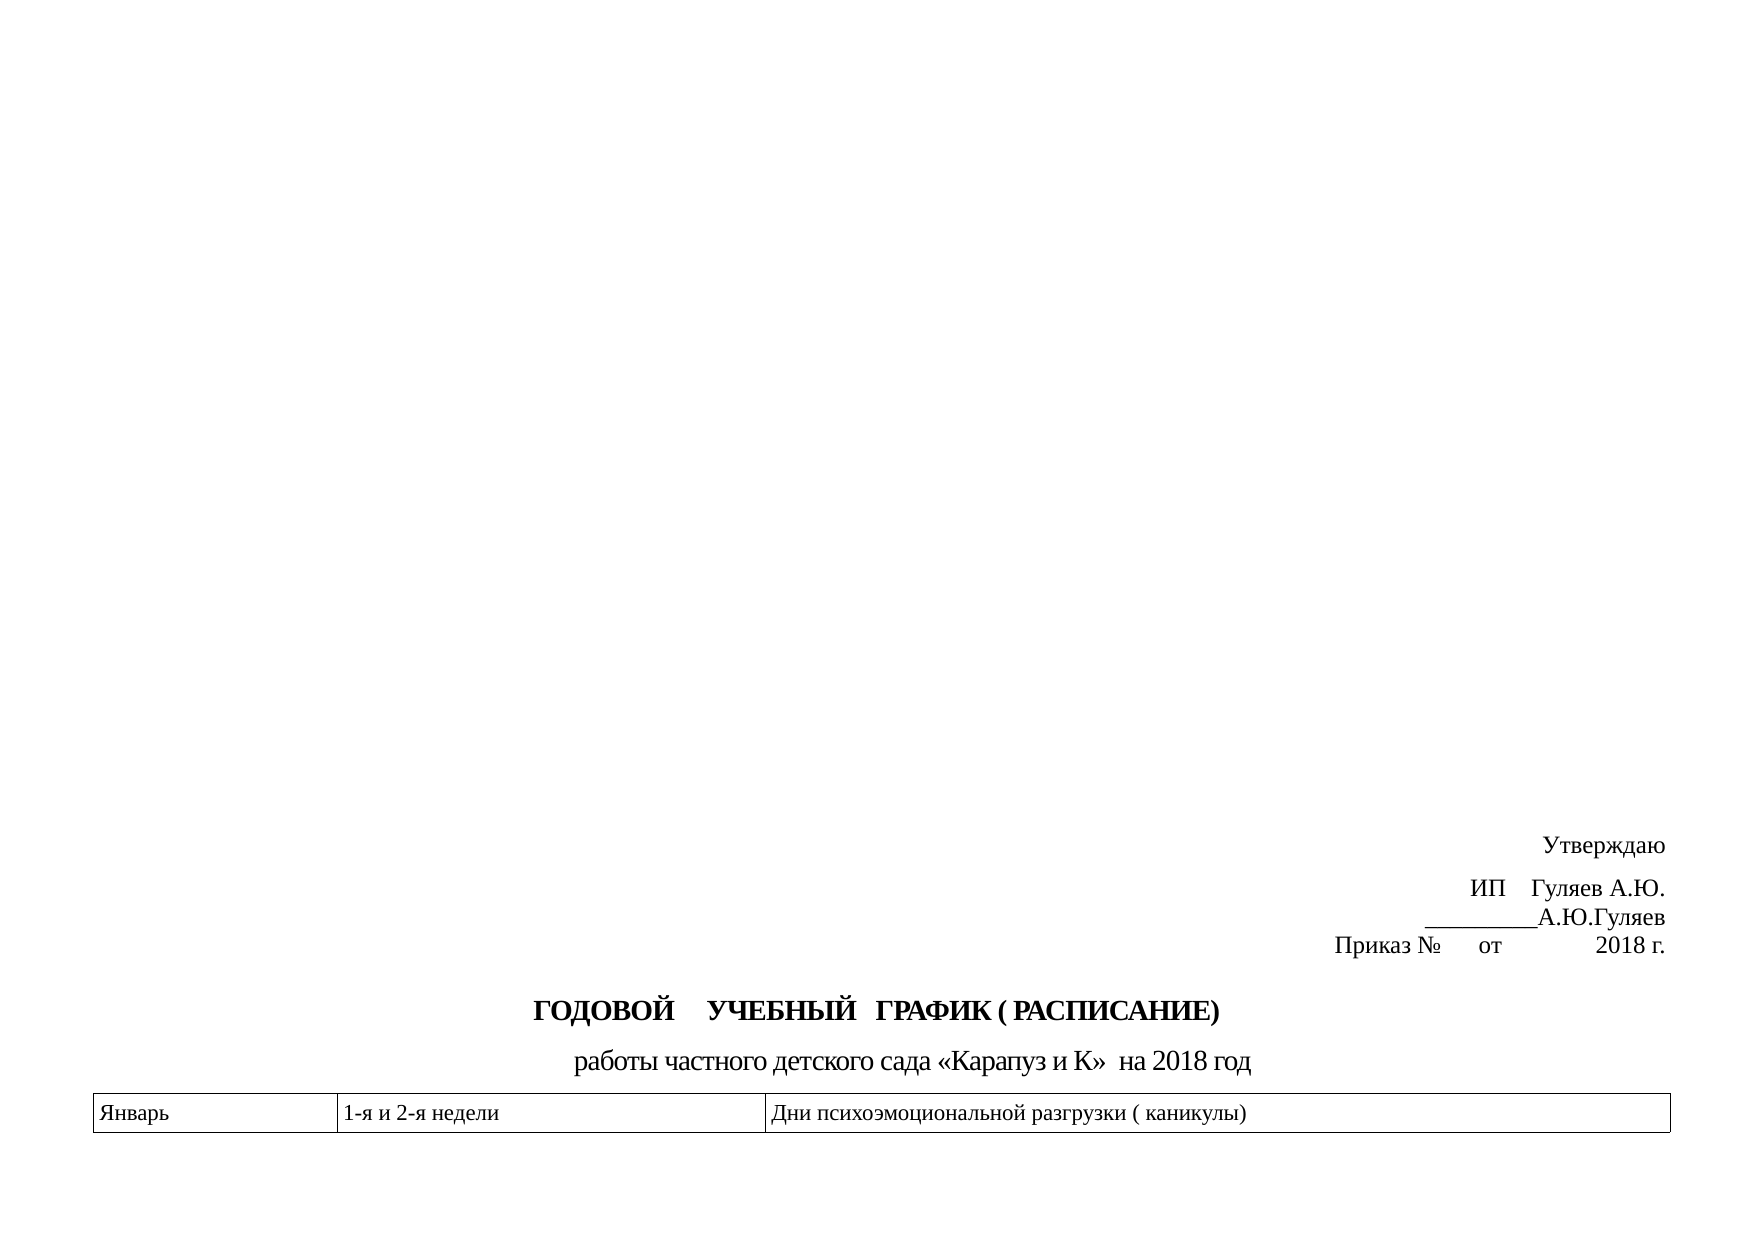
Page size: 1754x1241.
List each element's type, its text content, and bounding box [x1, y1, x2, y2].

text _________А.Ю.Гуляев [89, 902, 1665, 930]
table_header Дни психоэмоциональной разгрузки ( каникулы) [766, 1094, 1670, 1132]
text Приказ № от 2018 г. [89, 930, 1665, 959]
table_header Январь [94, 1094, 337, 1132]
text работы частного детского сада «Карапуз и К» на 2018 год [89, 1043, 1665, 1076]
text ИП Гуляев А.Ю. [89, 873, 1665, 902]
text Утверждаю [89, 830, 1665, 858]
text ГОДОВОЙ УЧЕБНЫЙ ГРАФИК ( РАСПИСАНИЕ) [89, 993, 1665, 1026]
table_header 1-я и 2-я недели [338, 1094, 765, 1132]
